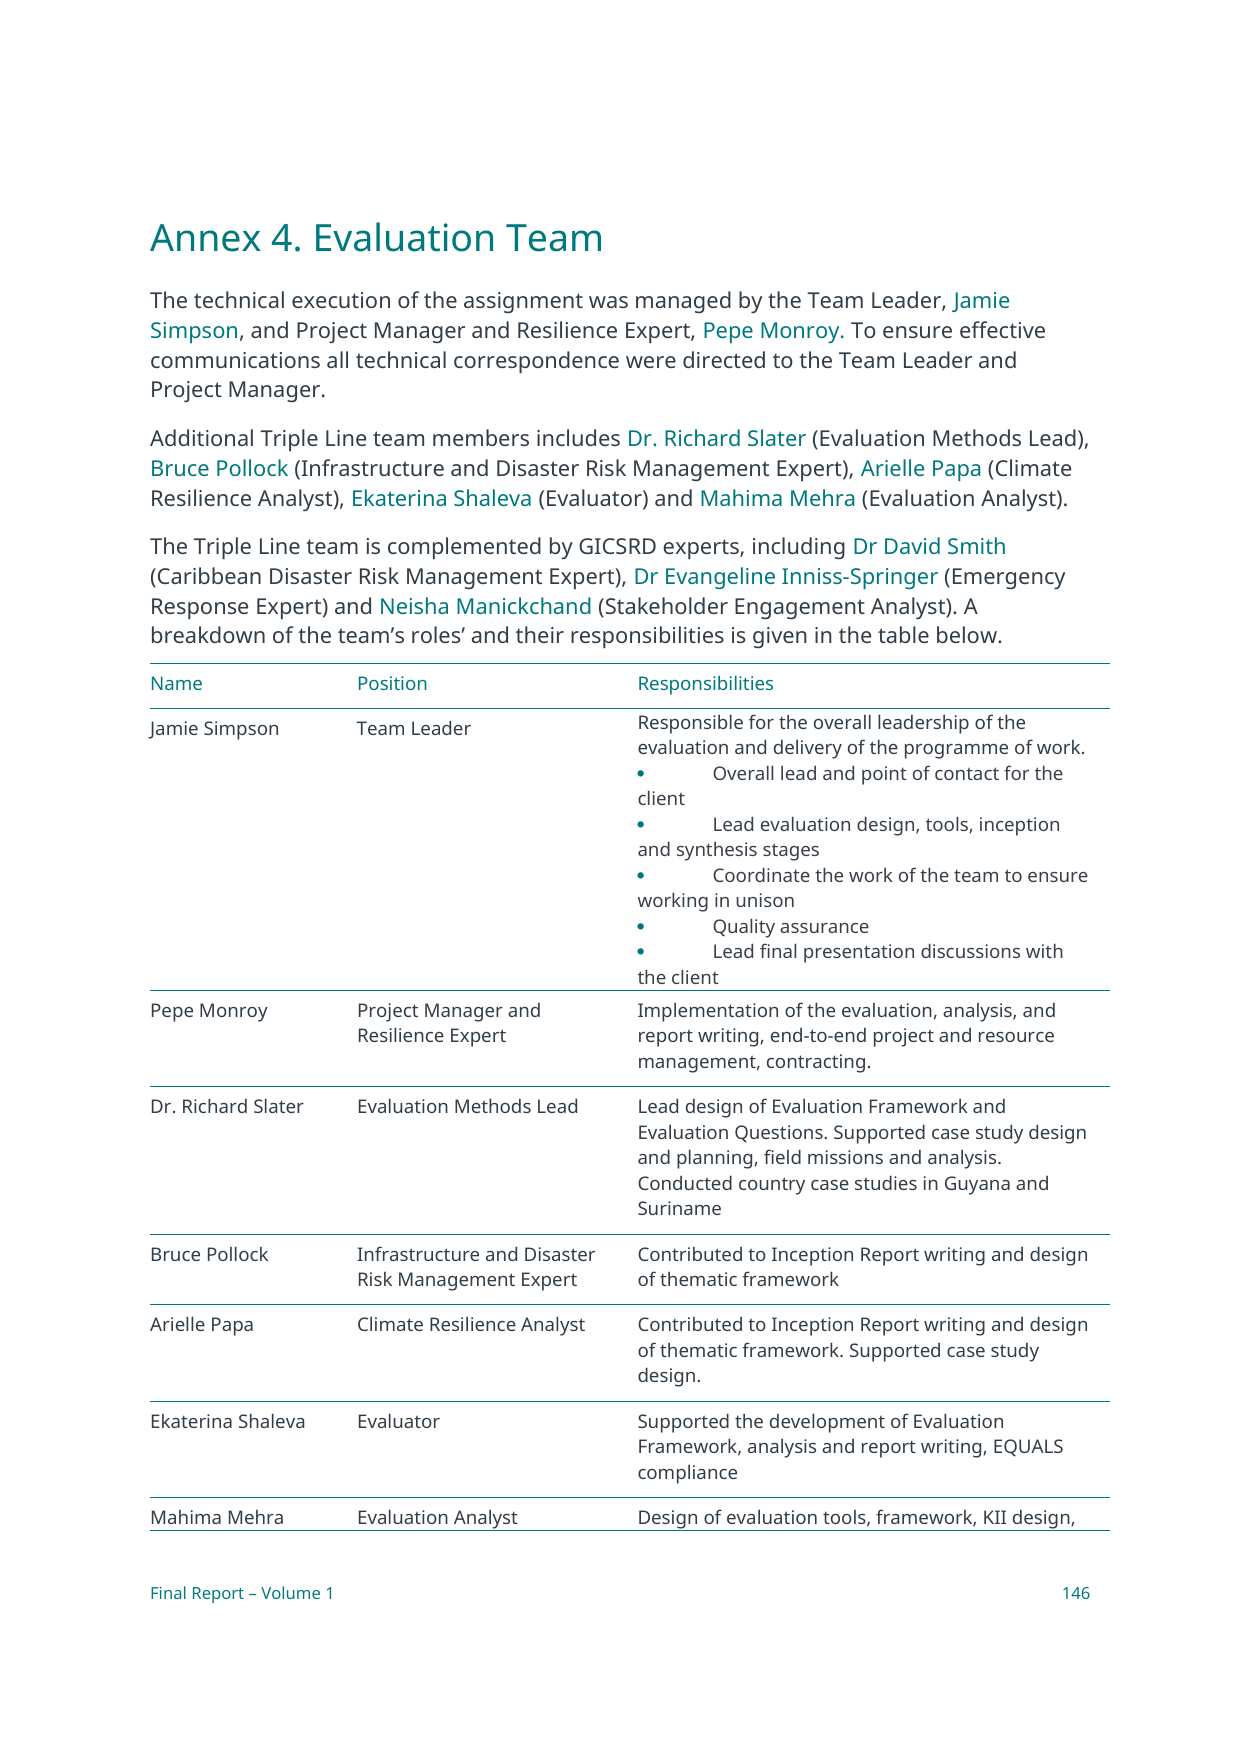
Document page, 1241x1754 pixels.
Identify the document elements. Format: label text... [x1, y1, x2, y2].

table_cell Arielle Papa [150, 1305, 357, 1401]
table_header Position [357, 664, 637, 708]
table_cell Contributed to Inception Report writing and design of thematic framework [637, 1235, 1110, 1304]
table_header Responsibilities [637, 664, 1110, 708]
table_cell Implementation of the evaluation, analysis, and report writing, end-to-end project and resource management, contracting. [637, 991, 1110, 1086]
table_cell Ekaterina Shaleva [150, 1402, 357, 1497]
table_cell Evaluation Methods Lead [357, 1087, 637, 1233]
table_cell Mahima Mehra [150, 1498, 357, 1530]
table_cell Project Manager and Resilience Expert [357, 991, 637, 1086]
text Additional Triple Line team members includes Dr. Richard Slater (Evaluation Methods Lead), Bruce Pollock (Infrastructure and Disaster Risk Management Expert), Arielle Papa (Climate Resilience Analyst), Ekaterina Shaleva (Evaluator) and Mahima Mehra (Evaluation Analyst). [150, 423, 1090, 512]
text The Triple Line team is complemented by GICSRD experts, including Dr David Smith (Caribbean Disaster Risk Management Expert), Dr Evangeline Inniss-Springer (Emergency Response Expert) and Neisha Manickchand (Stakeholder Engagement Analyst). A breakdown of the team’s roles’ and their responsibilities is given in the table below. [150, 531, 1090, 650]
table_cell Contributed to Inception Report writing and design of thematic framework. Supported case study design. [637, 1305, 1110, 1401]
table_cell Responsible for the overall leadership of the evaluation and delivery of the programme of work. Overall lead and point of contact for the client Lead evaluation design, tools, inception and synthesis stages Coordinate the work of the team to ensure working in unison Quality assurance Lead final presentation discussions with the client [637, 709, 1110, 990]
list Evaluation Team [150, 211, 1090, 262]
table_cell Infrastructure and Disaster Risk Management Expert [357, 1235, 637, 1304]
table_cell Supported the development of Evaluation Framework, analysis and report writing, EQUALS compliance [637, 1402, 1110, 1497]
table_cell Pepe Monroy [150, 991, 357, 1086]
table_cell Jamie Simpson [150, 709, 357, 990]
table_cell Team Leader [357, 709, 637, 990]
table_cell Lead design of Evaluation Framework and Evaluation Questions. Supported case study design and planning, field missions and analysis. Conducted country case studies in Guyana and Suriname [637, 1087, 1110, 1233]
table_cell Dr. Richard Slater [150, 1087, 357, 1233]
table_cell Evaluator [357, 1402, 637, 1497]
table_cell Design of evaluation tools, framework, KII design, [637, 1498, 1110, 1530]
table_cell Bruce Pollock [150, 1235, 357, 1304]
table_header Name [150, 664, 357, 708]
table_cell Climate Resilience Analyst [357, 1305, 637, 1401]
table_cell Evaluation Analyst [357, 1498, 637, 1530]
text The technical execution of the assignment was managed by the Team Leader, Jamie Simpson, and Project Manager and Resilience Expert, Pepe Monroy. To ensure effective communications all technical correspondence were directed to the Team Leader and Project Manager. [150, 285, 1090, 404]
